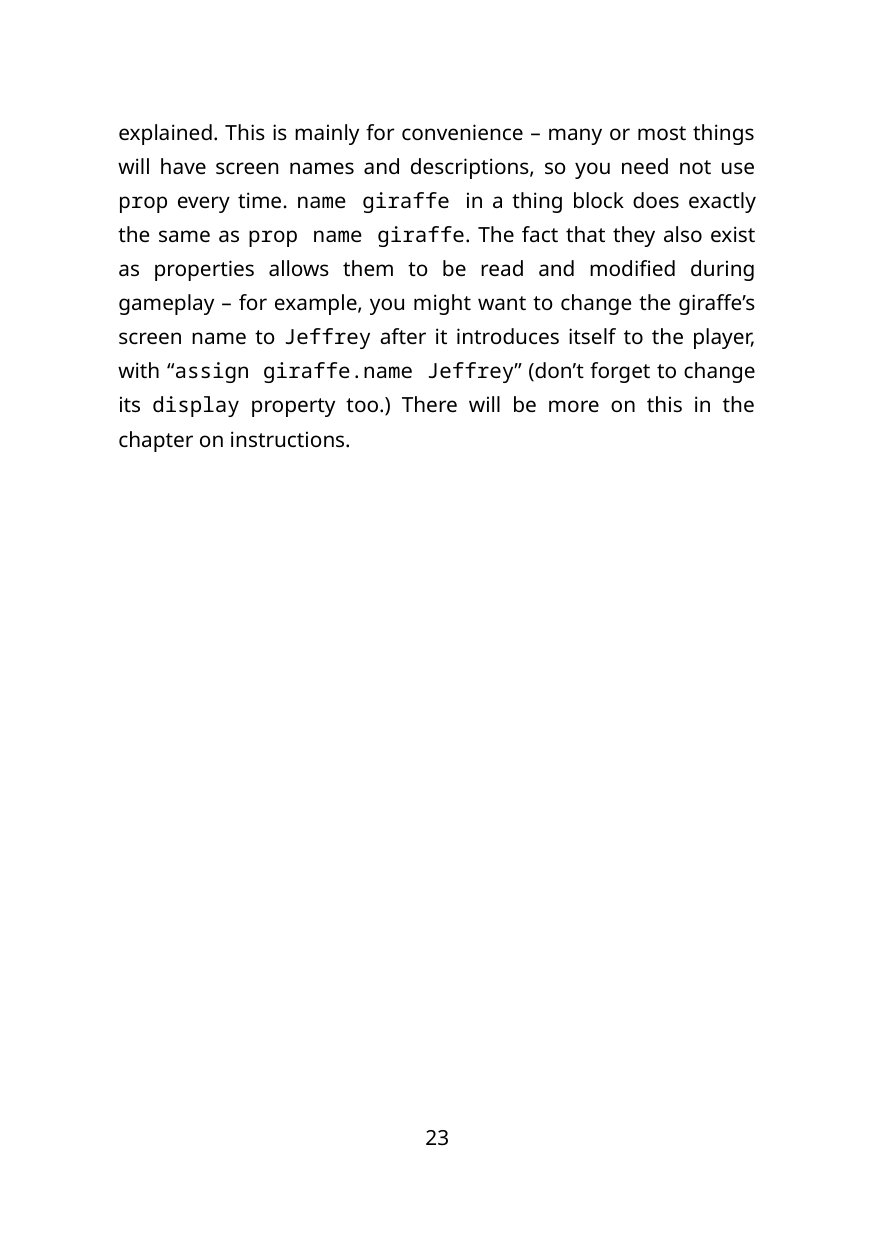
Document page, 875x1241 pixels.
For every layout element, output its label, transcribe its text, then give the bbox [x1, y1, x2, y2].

text explained. This is mainly for convenience – many or most things will have screen names and descriptions, so you need not use prop every time. name giraffe in a thing block does exactly the same as prop name giraffe. The fact that they also exist as properties allows them to be read and modified during gameplay – for example, you might want to change the giraffe’s screen name to Jeffrey after it introduces itself to the player, with “assign giraffe.name Jeffrey” (don’t forget to change its display property too.) There will be more on this in the chapter on instructions. [118, 118, 756, 453]
